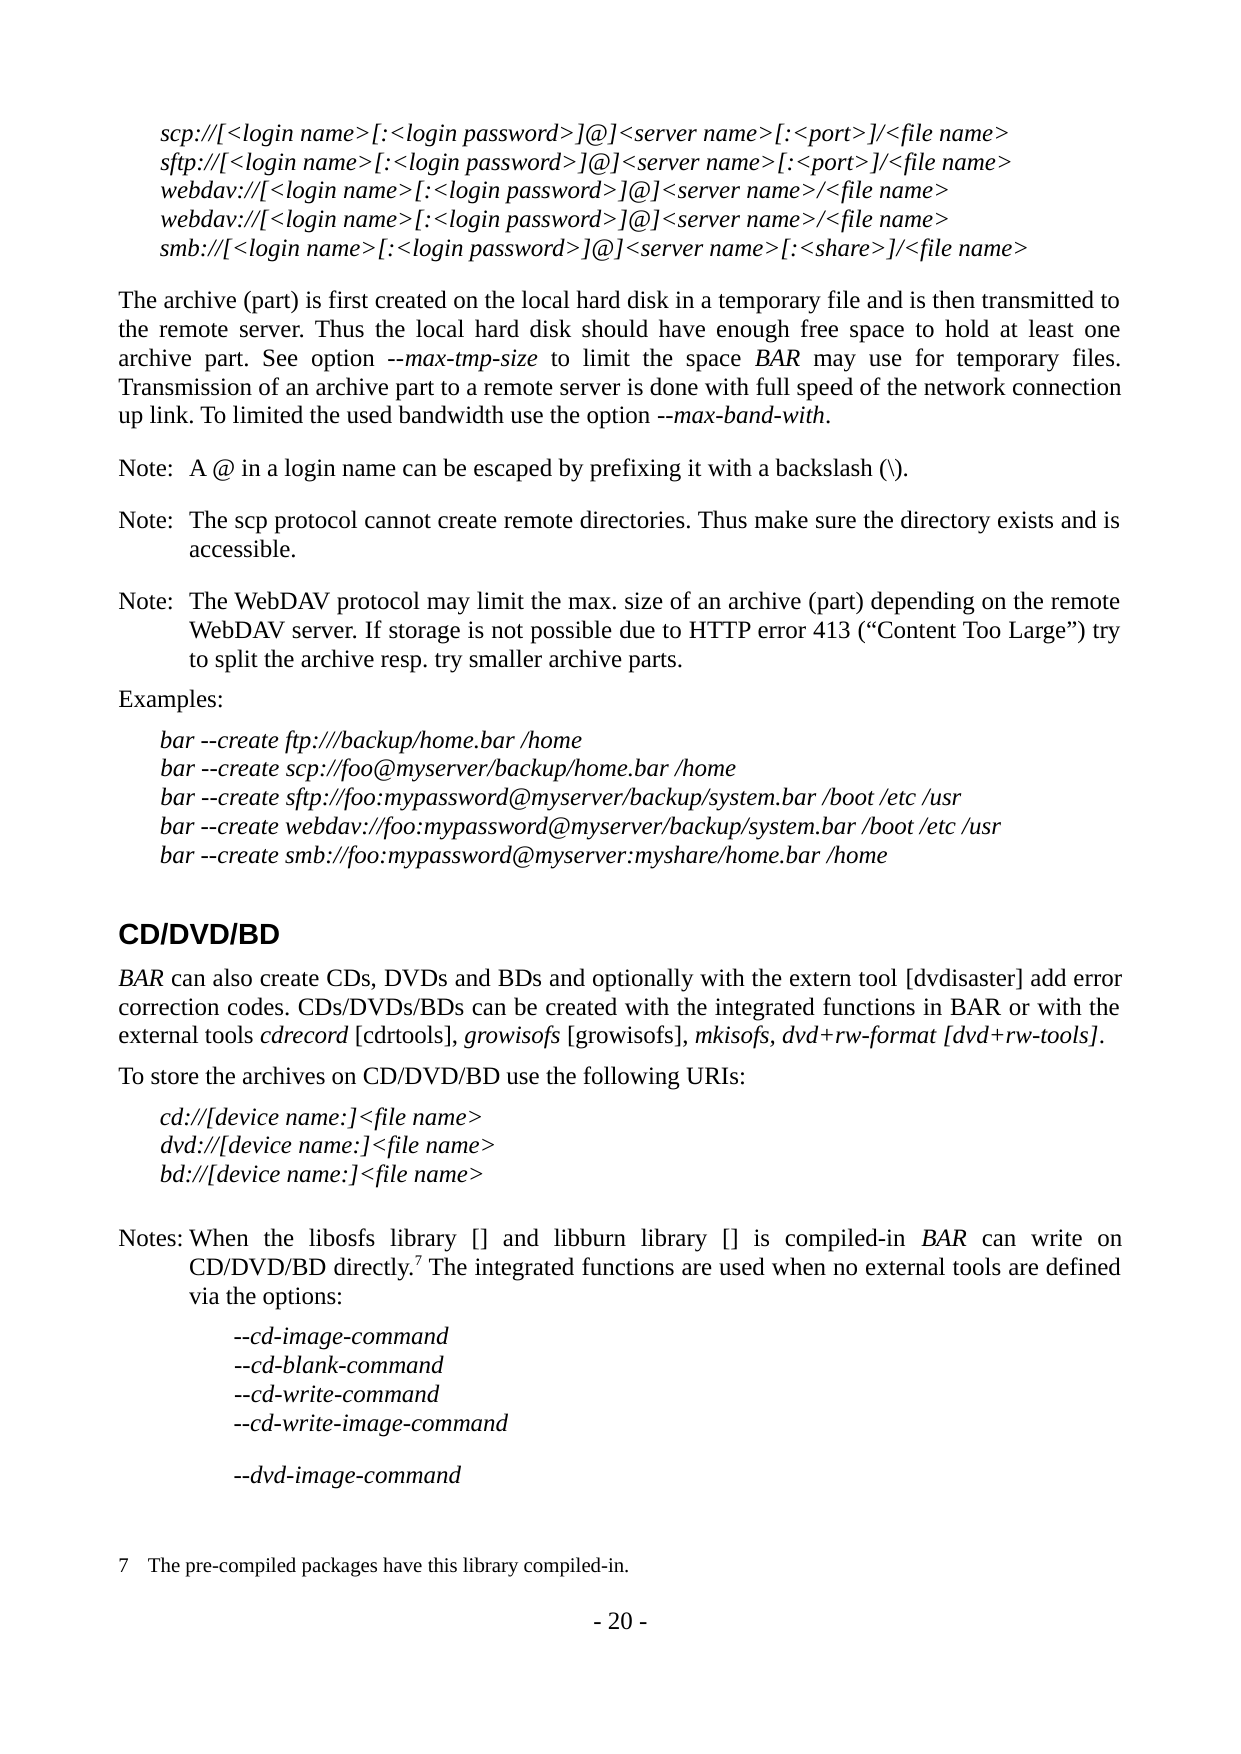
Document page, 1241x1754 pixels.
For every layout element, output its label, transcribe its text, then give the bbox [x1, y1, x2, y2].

text Note: The scp protocol cannot create remote directories. Thus make sure the directory exists and is accessible. [118, 505, 1122, 563]
text The pre-compiled packages have this library compiled-in. [118, 1553, 1122, 1577]
text --dvd-image-command [159, 1460, 1122, 1489]
text --cd-write-image-command [159, 1408, 1122, 1436]
text --cd-image-command [159, 1321, 1122, 1350]
text scp://[<login name>[:<login password>]@]<server name>[:<port>]/<file name> [160, 118, 1122, 147]
text cd://[device name:]<file name> [159, 1102, 1122, 1130]
text Notes: When the libosfs library [] and libburn library [] is compiled-in BAR can write on CD/DVD/BD directly. The integrated functions are used when no external tools are defined via the options: [118, 1223, 1122, 1309]
text webdav://[<login name>[:<login password>]@]<server name>/<file name> [160, 176, 1122, 204]
text bar --create sftp://foo:mypassword@myserver/backup/system.bar /boot /etc /usr [160, 782, 1122, 811]
text --cd-write-command [160, 1379, 1122, 1408]
subtitle CD/DVD/BD [118, 917, 1122, 951]
text dvd://[device name:]<file name> [160, 1130, 1122, 1159]
text --cd-blank-command [160, 1350, 1122, 1379]
text The archive (part) is first created on the local hard disk in a temporary file and is then transmitted to the remote server. Thus the local hard disk should have enough free space to hold at least one archive part. See option --max-tmp-size to limit the space BAR may use for temporary files. Transmission of an archive part to a remote server is done with full speed of the network connection up link. To limited the used bandwidth use the option --max-band-with. [118, 286, 1122, 429]
text bd://[device name:]<file name> [159, 1159, 1122, 1188]
text webdav://[<login name>[:<login password>]@]<server name>/<file name> [160, 204, 1122, 233]
text Note: A @ in a login name can be escaped by prefixing it with a backslash (\). [118, 453, 1122, 482]
text bar --create ftp:///backup/home.bar /home [159, 725, 1122, 753]
text sftp://[<login name>[:<login password>]@]<server name>[:<port>]/<file name> [160, 147, 1122, 176]
text Note: The WebDAV protocol may limit the max. size of an archive (part) depending on the remote WebDAV server. If storage is not possible due to HTTP error 413 (“Content Too Large”) try to split the archive resp. try smaller archive parts. [118, 586, 1122, 672]
text bar --create webdav://foo:mypassword@myserver/backup/system.bar /boot /etc /usr bar --create smb://foo:mypassword@myserver:myshare/home.bar /home [159, 811, 1122, 868]
text smb://[<login name>[:<login password>]@]<server name>[:<share>]/<file name> [159, 233, 1122, 262]
text To store the archives on CD/DVD/BD use the following URIs: [118, 1061, 1122, 1090]
text BAR can also create CDs, DVDs and BDs and optionally with the extern tool [dvdisaster] add error correction codes. CDs/DVDs/BDs can be created with the integrated functions in BAR or with the external tools cdrecord [cdrtools], growisofs [growisofs], mkisofs, dvd+rw-format [dvd+rw-tools]. [118, 963, 1122, 1049]
text bar --create scp://foo@myserver/backup/home.bar /home [160, 753, 1122, 782]
text Examples: [118, 684, 1122, 713]
